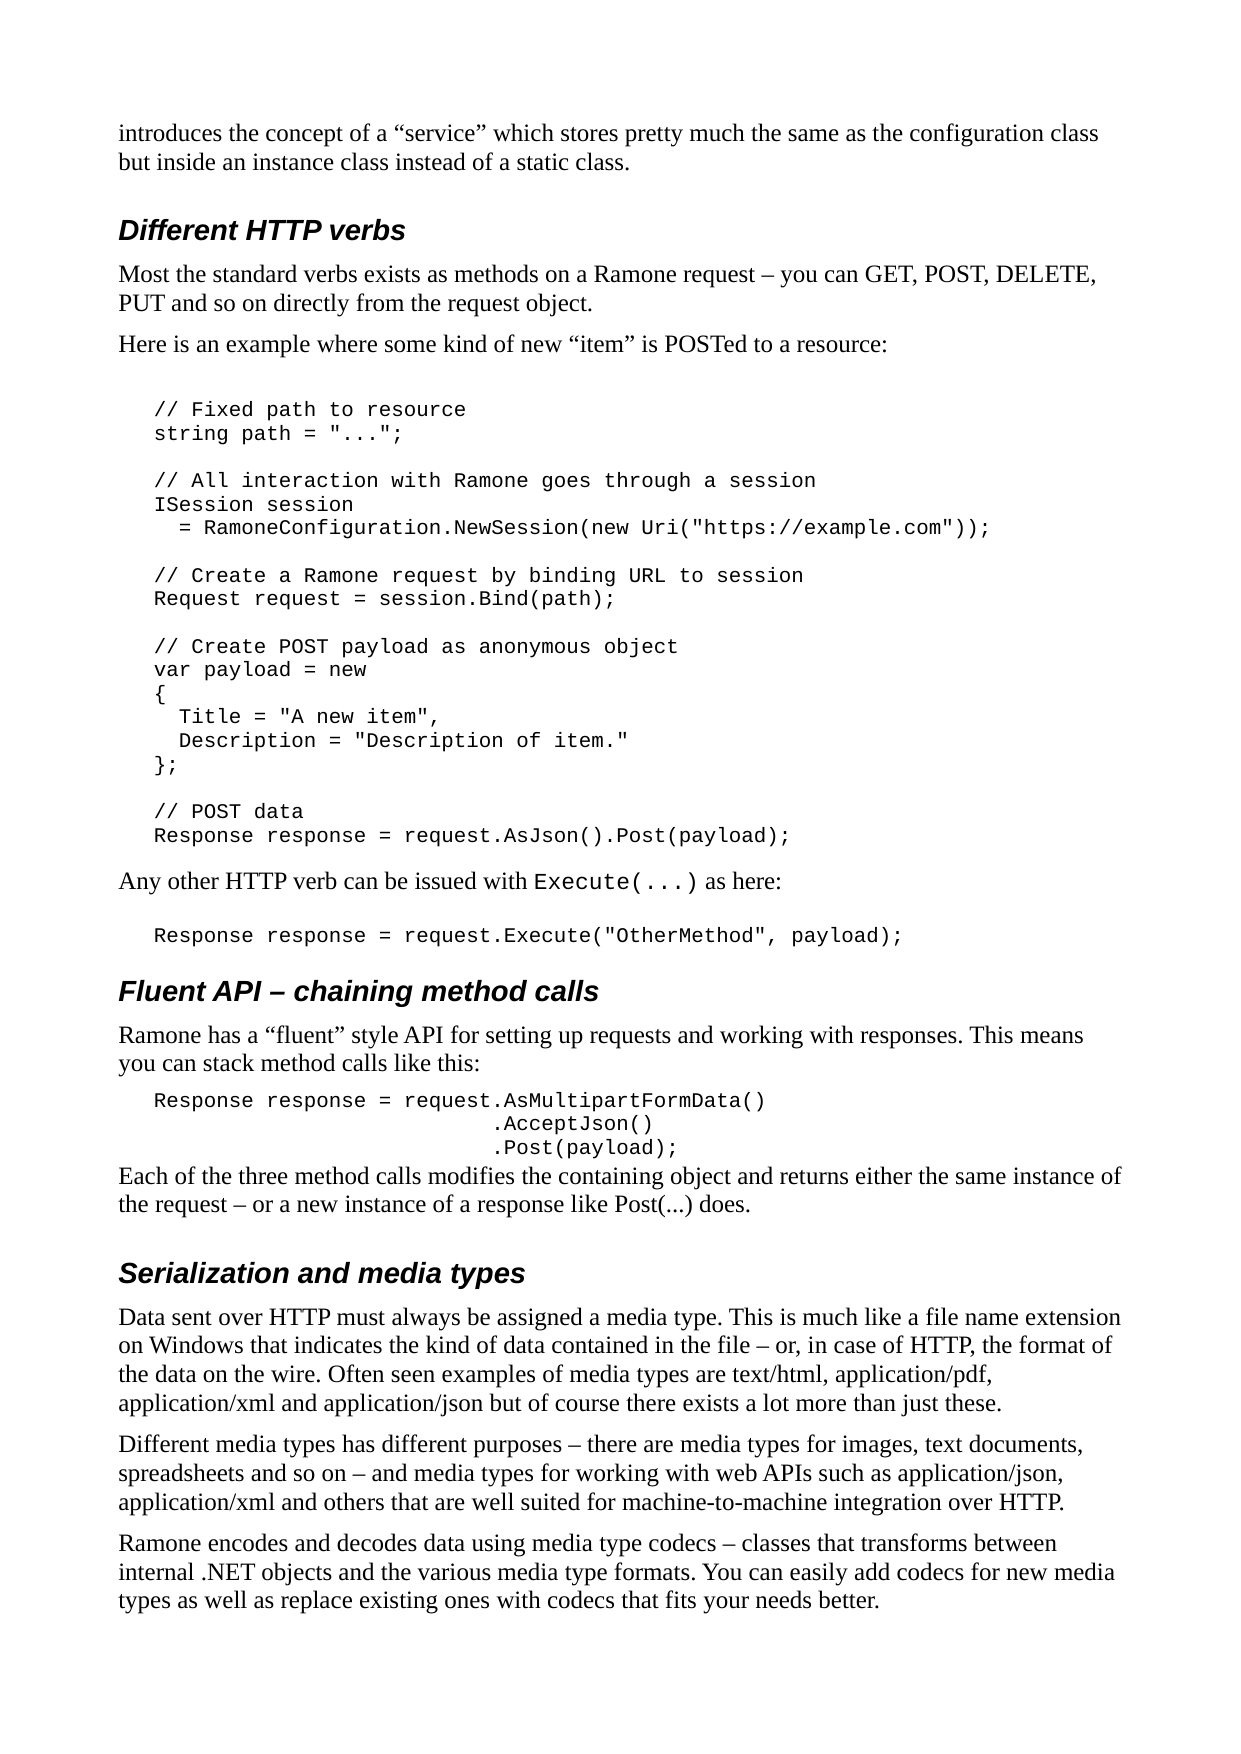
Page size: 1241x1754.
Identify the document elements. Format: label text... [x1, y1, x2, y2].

text // All interaction with Ramone goes through a session [153, 470, 1122, 494]
text }; [153, 754, 1122, 777]
text // Fixed path to resource [153, 399, 1122, 423]
subtitle Serialization and media types [118, 1256, 1122, 1289]
text = RamoneConfiguration.NewSession(new Uri("https://example.com")); [153, 517, 1122, 541]
text .AcceptJson() [153, 1113, 1122, 1137]
text Any other HTTP verb can be issued with Execute(...) as here: [118, 866, 1122, 925]
text Ramone encodes and decodes data using media type codecs – classes that transforms between internal .NET objects and the various media type formats. You can easily add codecs for new media types as well as replace existing ones with codecs that fits your needs better. [118, 1528, 1122, 1614]
text var payload = new [153, 659, 1122, 683]
subtitle Fluent API – chaining method calls [118, 974, 1122, 1007]
text // Create POST payload as anonymous object [153, 636, 1122, 659]
text Request request = session.Bind(path); [153, 588, 1122, 612]
text Description = "Description of item." [153, 730, 1122, 754]
text introduces the concept of a “service” which stores pretty much the same as the configuration class but inside an instance class instead of a static class. [118, 118, 1122, 176]
text Response response = request.Execute("OtherMethod", payload); [153, 925, 1122, 949]
text Ramone has a “fluent” style API for setting up requests and working with responses. This means you can stack method calls like this: [118, 1020, 1122, 1077]
text Response response = request.AsJson().Post(payload); [153, 825, 1122, 848]
text { [153, 683, 1122, 707]
text // Create a Ramone request by binding URL to session [153, 565, 1122, 588]
text Response response = request.AsMultipartFormData() [153, 1090, 1122, 1113]
subtitle Different HTTP verbs [118, 213, 1122, 247]
text Here is an example where some kind of new “item” is POSTed to a resource: [118, 329, 1122, 387]
text // POST data [153, 801, 1122, 825]
text ISession session [153, 494, 1122, 517]
text string path = "..."; [153, 423, 1122, 446]
text Title = "A new item", [153, 707, 1122, 730]
text Different media types has different purposes – there are media types for images, text documents, spreadsheets and so on – and media types for working with web APIs such as application/json, application/xml and others that are well suited for machine-to-machine integration over HTTP. [118, 1429, 1122, 1516]
text Data sent over HTTP must always be assigned a media type. This is much like a file name extension on Windows that indicates the kind of data contained in the file – or, in case of HTTP, the format of the data on the wire. Often seen examples of media types are text/html, application/pdf, application/xml and application/json but of course there exists a lot more than just these. [118, 1302, 1122, 1417]
text Each of the three method calls modifies the containing object and returns either the same instance of the request – or a new instance of a response like Post(...) does. [118, 1161, 1122, 1218]
text .Post(payload); [153, 1137, 1122, 1161]
text Most the standard verbs exists as methods on a Ramone request – you can GET, POST, DELETE, PUT and so on directly from the request object. [118, 259, 1122, 317]
